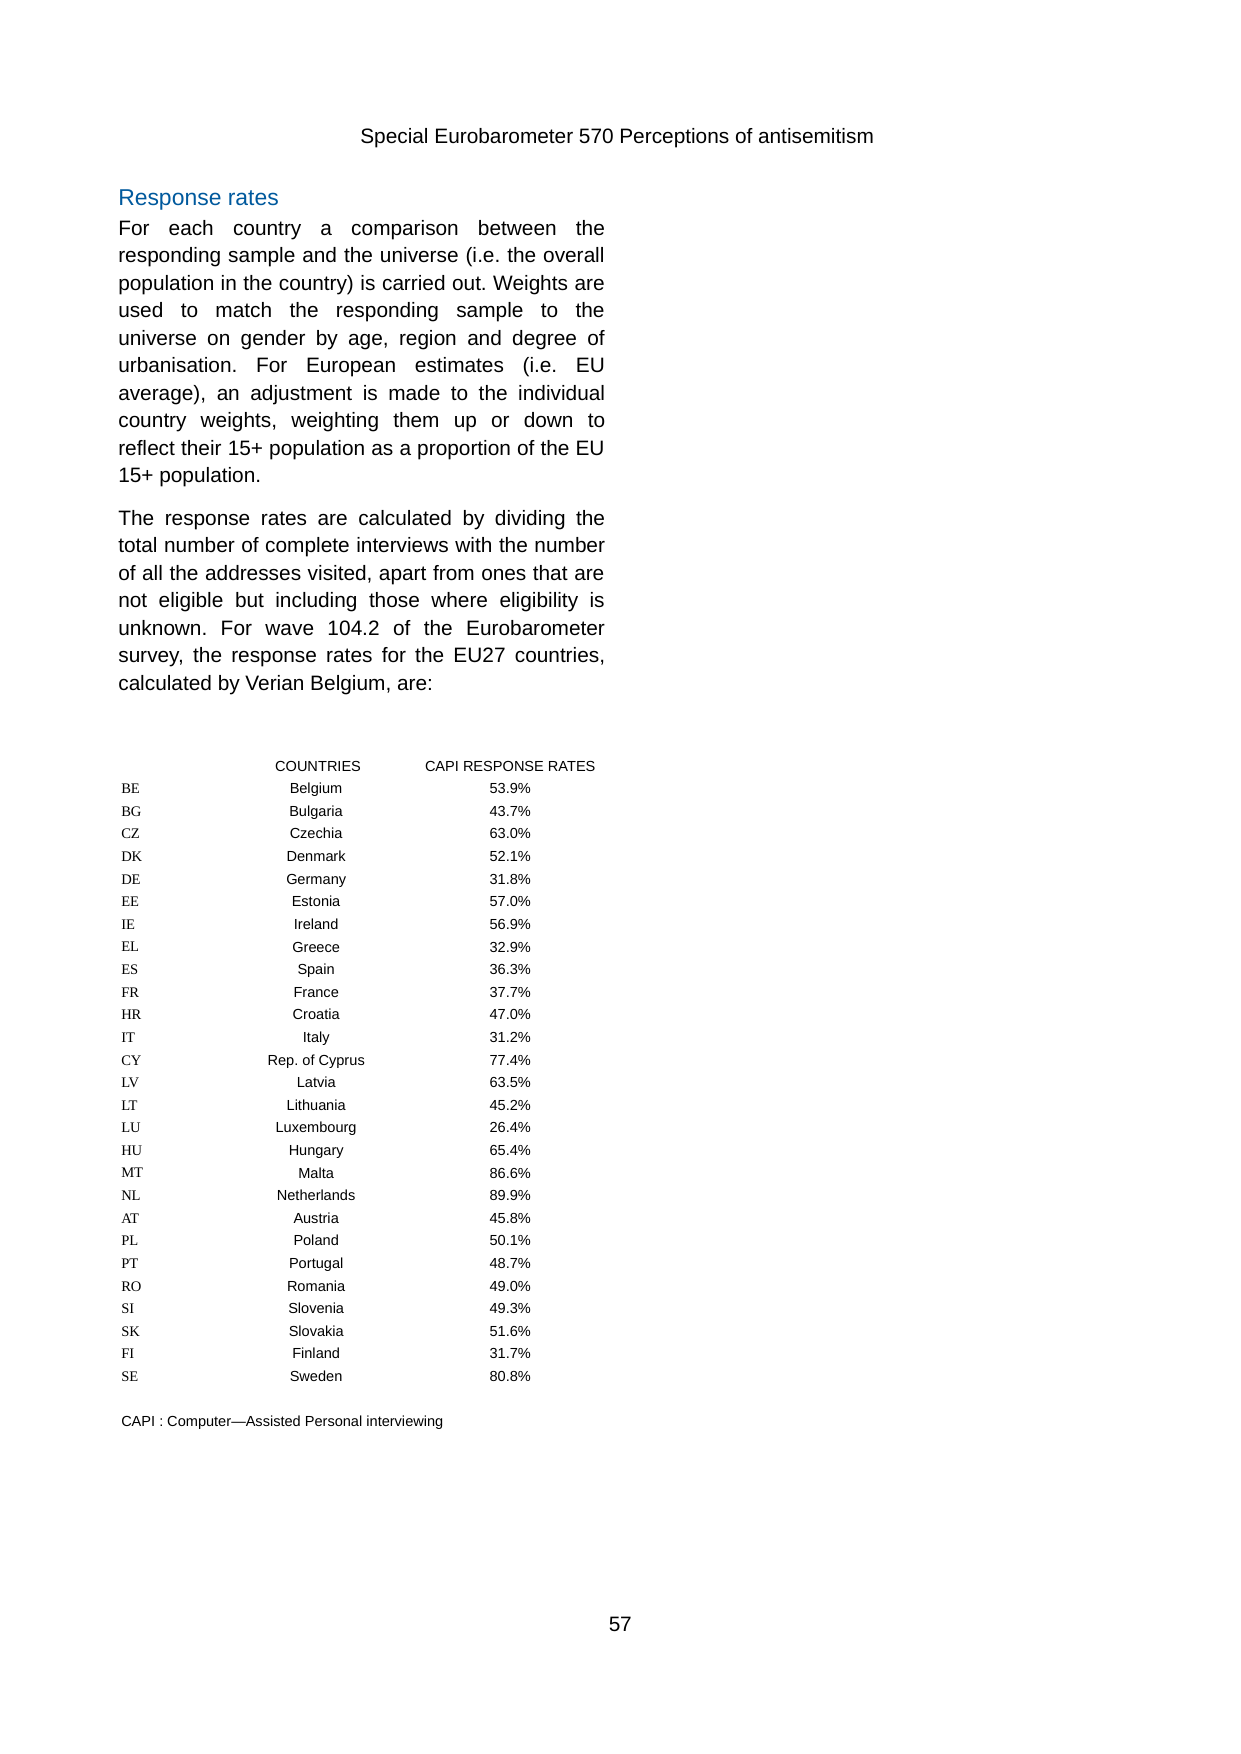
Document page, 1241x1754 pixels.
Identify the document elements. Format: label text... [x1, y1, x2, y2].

table_header COUNTRIES [221, 755, 414, 777]
table_cell Poland [221, 1229, 414, 1252]
table_cell Greece [221, 935, 414, 958]
table_cell HU [118, 1139, 221, 1161]
table_cell Finland [221, 1342, 414, 1365]
table_cell Croatia [221, 1003, 414, 1026]
table_cell SI [118, 1297, 221, 1319]
table_cell 63.0% [415, 822, 605, 845]
table_cell [415, 1388, 605, 1410]
table_cell Italy [221, 1026, 414, 1048]
table_cell CZ [118, 822, 221, 845]
table_cell Slovakia [221, 1320, 414, 1342]
table_cell Sweden [221, 1365, 414, 1387]
table_cell LU [118, 1116, 221, 1139]
table_cell Slovenia [221, 1297, 414, 1319]
table_cell Belgium [221, 777, 414, 800]
table_cell IT [118, 1026, 221, 1048]
table_cell SE [118, 1365, 221, 1387]
table_cell 26.4% [415, 1116, 605, 1139]
table_header [118, 755, 221, 777]
table_cell 31.7% [415, 1342, 605, 1365]
table_cell DK [118, 845, 221, 867]
table_cell 50.1% [415, 1229, 605, 1252]
table_cell EL [118, 935, 221, 958]
table_cell Czechia [221, 822, 414, 845]
table_cell 37.7% [415, 981, 605, 1003]
table_cell 48.7% [415, 1252, 605, 1274]
table_cell RO [118, 1274, 221, 1297]
table_cell 49.3% [415, 1297, 605, 1319]
table_cell IE [118, 913, 221, 935]
table_cell 80.8% [415, 1365, 605, 1387]
table_cell LT [118, 1094, 221, 1116]
table_cell Hungary [221, 1139, 414, 1161]
table_cell Germany [221, 868, 414, 890]
table_cell CY [118, 1048, 221, 1071]
table_cell Netherlands [221, 1184, 414, 1207]
table_cell Ireland [221, 913, 414, 935]
table_cell DE [118, 868, 221, 890]
table_cell Rep. of Cyprus [221, 1048, 414, 1071]
table_cell Latvia [221, 1071, 414, 1093]
table_cell 31.2% [415, 1026, 605, 1048]
text For each country a comparison between the responding sample and the universe (i.e. the overall population in the country) is carried out. Weights are used to match the responding sample to the universe on gender by age, region and degree of urbanisation. For European estimates (i.e. EU average), an adjustment is made to the individual country weights, weighting them up or down to reflect their 15+ population as a proportion of the EU 15+ population. [118, 216, 605, 487]
table_cell ES [118, 958, 221, 981]
table_cell 47.0% [415, 1003, 605, 1026]
table_cell Lithuania [221, 1094, 414, 1116]
table_cell 56.9% [415, 913, 605, 935]
table_cell Estonia [221, 890, 414, 913]
table_cell FI [118, 1342, 221, 1365]
table_cell Bulgaria [221, 800, 414, 822]
table_cell 45.8% [415, 1207, 605, 1229]
table_cell AT [118, 1207, 221, 1229]
table_cell 32.9% [415, 935, 605, 958]
table_cell BG [118, 800, 221, 822]
table_cell 86.6% [415, 1161, 605, 1184]
table_cell 65.4% [415, 1139, 605, 1161]
table_cell BE [118, 777, 221, 800]
table_cell MT [118, 1161, 221, 1184]
table_cell Luxembourg [221, 1116, 414, 1139]
table_cell 31.8% [415, 868, 605, 890]
table_cell Portugal [221, 1252, 414, 1274]
table_cell PT [118, 1252, 221, 1274]
table_cell Austria [221, 1207, 414, 1229]
table_cell EE [118, 890, 221, 913]
table_cell Malta [221, 1161, 414, 1184]
table_cell FR [118, 981, 221, 1003]
table_cell 45.2% [415, 1094, 605, 1116]
text Response rates [118, 183, 605, 210]
table_cell 53.9% [415, 777, 605, 800]
table_cell HR [118, 1003, 221, 1026]
table_header CAPI RESPONSE RATES [415, 755, 605, 777]
table_cell Romania [221, 1274, 414, 1297]
table_cell PL [118, 1229, 221, 1252]
table_cell NL [118, 1184, 221, 1207]
table_cell Denmark [221, 845, 414, 867]
text The response rates are calculated by dividing the total number of complete interviews with the number of all the addresses visited, apart from ones that are not eligible but including those where eligibility is unknown. For wave 104.2 of the Eurobarometer survey, the response rates for the EU27 countries, calculated by Verian Belgium, are: [118, 505, 605, 694]
table_cell CAPI : Computer—Assisted Personal interviewing [118, 1410, 605, 1433]
table_cell 89.9% [415, 1184, 605, 1207]
table_cell 63.5% [415, 1071, 605, 1093]
table_cell SK [118, 1320, 221, 1342]
table_cell 52.1% [415, 845, 605, 867]
table_cell 77.4% [415, 1048, 605, 1071]
table_cell [118, 1388, 221, 1410]
table_cell France [221, 981, 414, 1003]
table_cell 43.7% [415, 800, 605, 822]
table_cell Spain [221, 958, 414, 981]
table_cell 49.0% [415, 1274, 605, 1297]
table_cell 51.6% [415, 1320, 605, 1342]
table_cell 36.3% [415, 958, 605, 981]
table_cell LV [118, 1071, 221, 1093]
table_cell 57.0% [415, 890, 605, 913]
table_cell [221, 1388, 414, 1410]
